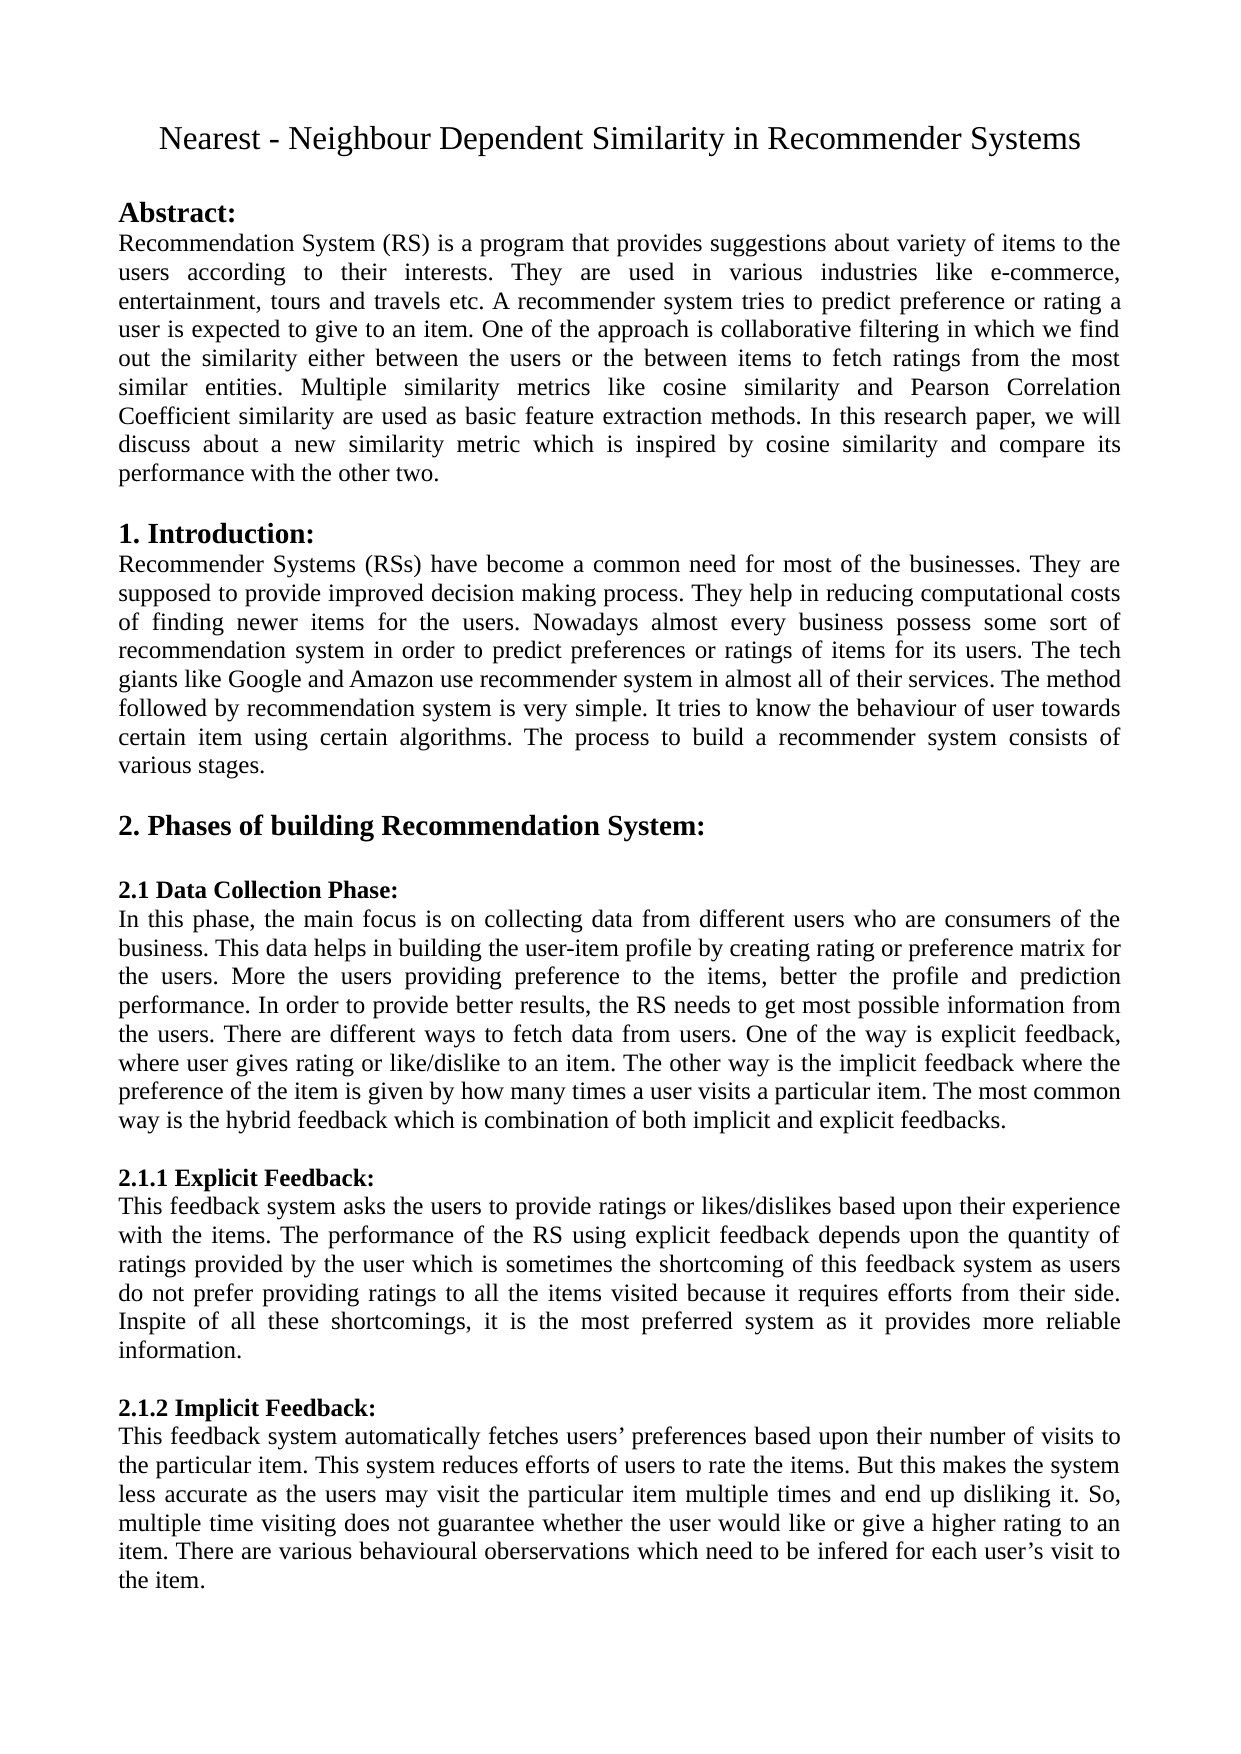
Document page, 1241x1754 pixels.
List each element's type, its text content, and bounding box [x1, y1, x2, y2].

text Recommender Systems (RSs) have become a common need for most of the businesses. They are supposed to provide improved decision making process. They help in reducing computational costs of finding newer items for the users. Nowadays almost every business possess some sort of recommendation system in order to predict preferences or ratings of items for its users. The tech giants like Google and Amazon use recommender system in almost all of their services. The method followed by recommendation system is very simple. It tries to know the behaviour of user towards certain item using certain algorithms. The process to build a recommender system consists of various stages. [118, 549, 1122, 779]
text Recommendation System (RS) is a program that provides suggestions about variety of items to the users according to their interests. They are used in various industries like e-commerce, entertainment, tours and travels etc. A recommender system tries to predict preference or rating a user is expected to give to an item. One of the approach is collaborative filtering in which we find out the similarity either between the users or the between items to fetch ratings from the most similar entities. Multiple similarity metrics like cosine similarity and Pearson Correlation Coefficient similarity are used as basic feature extraction methods. In this research paper, we will discuss about a new similarity metric which is inspired by cosine similarity and compare its performance with the other two. [118, 228, 1122, 487]
text 2.1.1 Explicit Feedback: [118, 1163, 1122, 1191]
text Nearest - Neighbour Dependent Similarity in Recommender Systems [118, 118, 1122, 156]
text This feedback system automatically fetches users’ preferences based upon their number of visits to the particular item. This system reduces efforts of users to rate the items. But this makes the system less accurate as the users may visit the particular item multiple times and end up disliking it. So, multiple time visiting does not guarantee whether the user would like or give a higher rating to an item. There are various behavioural oberservations which need to be infered for each user’s visit to the item. [118, 1421, 1122, 1594]
text 2.1.2 Implicit Feedback: [118, 1393, 1122, 1421]
text This feedback system asks the users to provide ratings or likes/dislikes based upon their experience with the items. The performance of the RS using explicit feedback depends upon the quantity of ratings provided by the user which is sometimes the shortcoming of this feedback system as users do not prefer providing ratings to all the items visited because it requires efforts from their side. Inspite of all these shortcomings, it is the most preferred system as it provides more reliable information. [118, 1191, 1122, 1364]
text Abstract: [118, 195, 1122, 228]
text 2. Phases of building Recommendation System: [118, 808, 1122, 842]
text 1. Introduction: [118, 516, 1122, 549]
text 2.1 Data Collection Phase: [118, 875, 1122, 904]
text In this phase, the main focus is on collecting data from different users who are consumers of the business. This data helps in building the user-item profile by creating rating or preference matrix for the users. More the users providing preference to the items, better the profile and prediction performance. In order to provide better results, the RS needs to get most possible information from the users. There are different ways to fetch data from users. One of the way is explicit feedback, where user gives rating or like/dislike to an item. The other way is the implicit feedback where the preference of the item is given by how many times a user visits a particular item. The most common way is the hybrid feedback which is combination of both implicit and explicit feedbacks. [118, 904, 1122, 1134]
